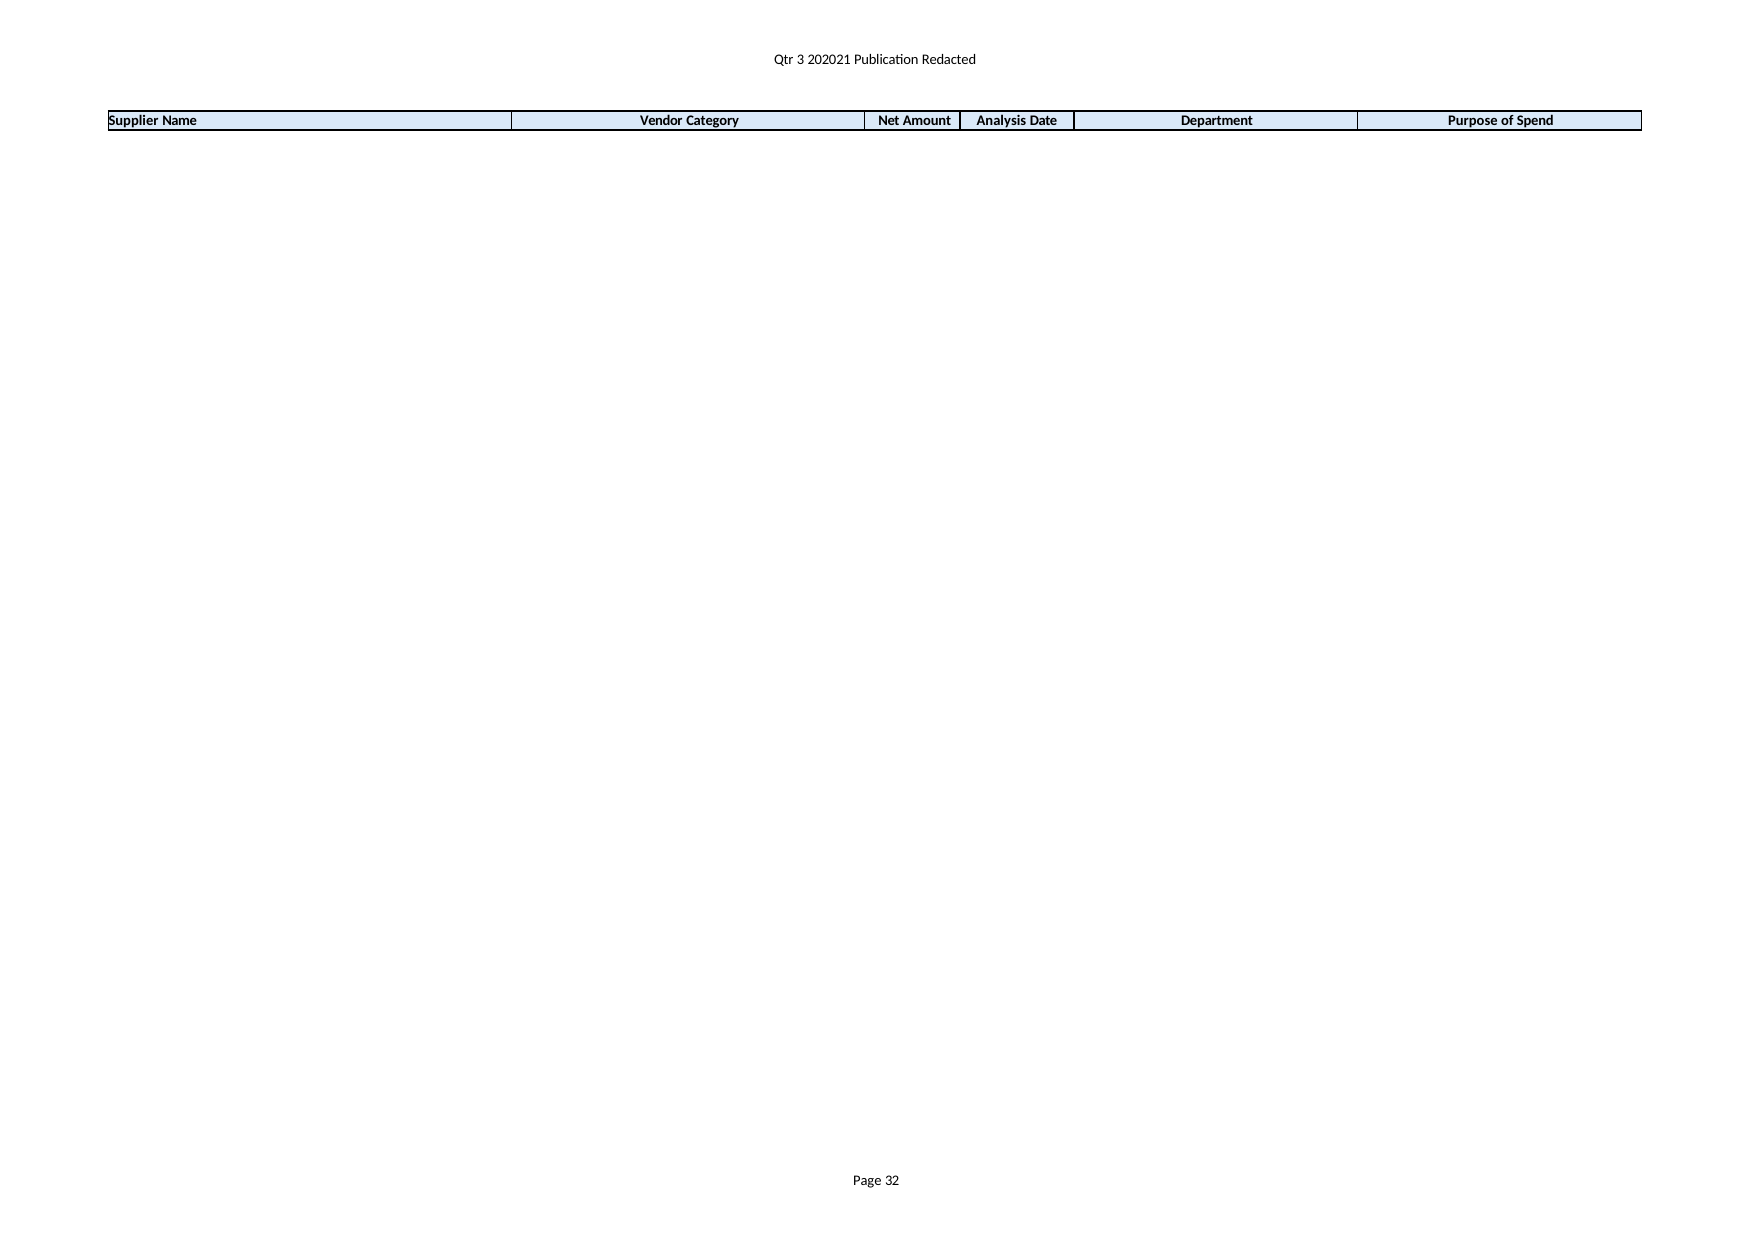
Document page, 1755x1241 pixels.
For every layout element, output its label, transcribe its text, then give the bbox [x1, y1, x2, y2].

table_header Supplier Name [109, 112, 511, 129]
table_header Purpose of Spend [1358, 112, 1641, 129]
table_header Department [1075, 112, 1357, 129]
table_header Vendor Category [512, 112, 864, 129]
table_header Analysis Date [961, 112, 1073, 129]
table_header Net Amount [865, 112, 959, 129]
